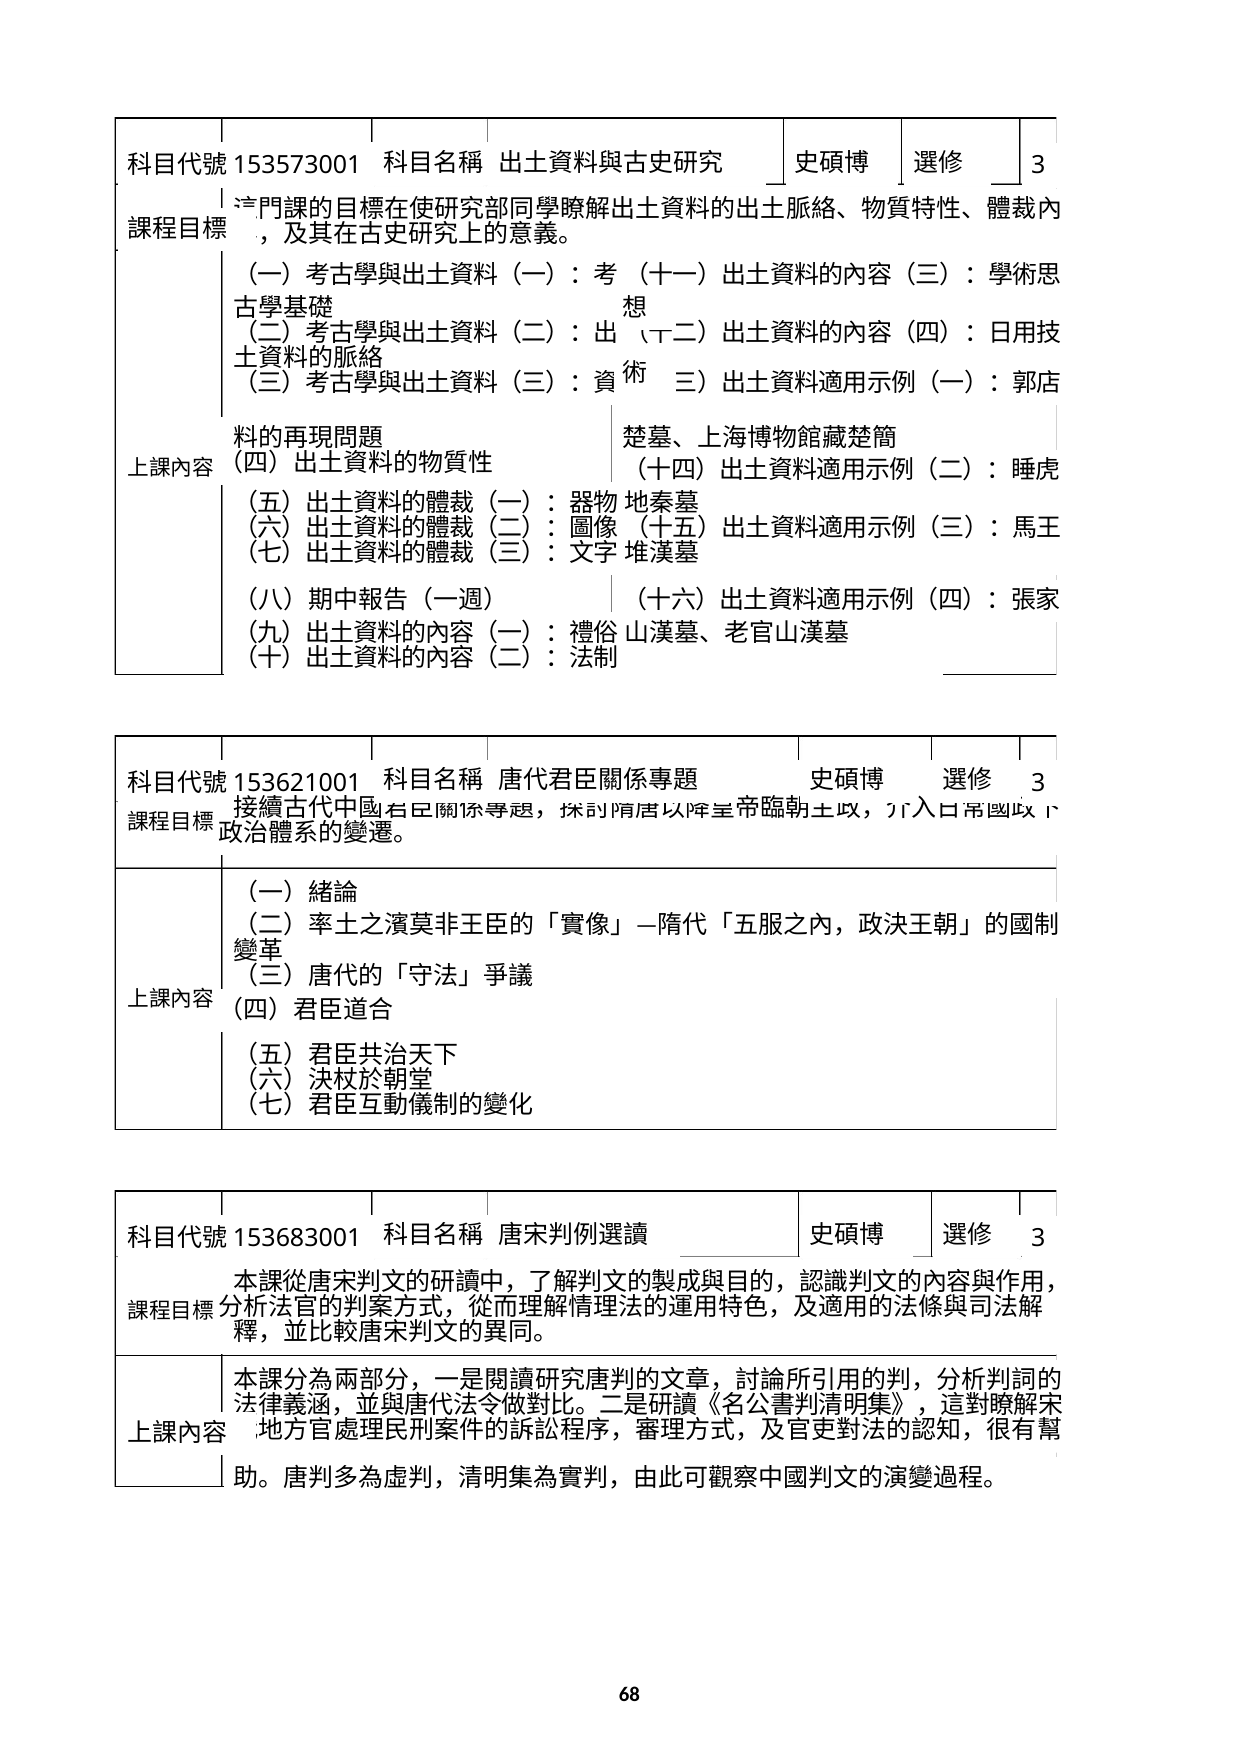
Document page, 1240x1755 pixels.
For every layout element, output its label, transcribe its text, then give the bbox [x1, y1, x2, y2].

text 課程目標 政治體系的變遷。 [127, 822, 1183, 847]
text 助。唐判多為虛判，清明集為實判，由此可觀察中國判文的演變過程。 [233, 1466, 1107, 1491]
text 本課分為兩部分，一是閱讀研究唐判的文章，討論所引用的判，分析判詞的 [233, 1369, 1193, 1394]
text （一）考古學與出土資料（一）：考 （十一）出土資料的內容（三）：學術思 [233, 263, 1193, 287]
picture [114, 735, 1057, 1130]
text （五）君臣共治天下 [233, 1044, 561, 1069]
text 接續古代中國君臣關係專題，探討隋唐以降皇帝臨朝主政，介入日常國政下 [233, 797, 1183, 822]
text 上課內容 [127, 1421, 247, 1446]
text （一）緒論 [312, 881, 323, 893]
text 科目代號 153683001 [127, 1224, 366, 1252]
text 想 [622, 296, 667, 321]
text （三）唐代的「守法」爭議 [233, 964, 1168, 989]
text 土資料的脈絡 [233, 346, 1193, 371]
text 3 [1031, 1224, 1063, 1252]
text 課程目標 分析法官的判案方式，從而理解情理法的運用特色，及適用的法條與司法解 [127, 1295, 1191, 1320]
text 選修 [942, 1224, 1012, 1249]
text 代地方官處理民刑案件的訴訟程序，審理方式，及官吏對法的認知，很有幫 [256, 1419, 1193, 1444]
text 科目代號 153573001 [127, 151, 366, 179]
text [738, 769, 800, 797]
text （十四）出土資料適用示例（二）：睡虎 [622, 458, 1122, 482]
text 選修 [913, 151, 983, 176]
text 容，及其在古史研究上的意義。 [256, 222, 1168, 247]
text 科目名稱 出土資料與古史研究 [383, 151, 758, 176]
text 變革 [233, 939, 1168, 964]
text （一）緒論 [233, 881, 254, 902]
text 史碩博 [809, 769, 904, 794]
text 這門課的目標在使研究部同學瞭解出土資料的出土脈絡、物質特性、體裁內 [233, 197, 1168, 222]
text [1072, 769, 1183, 797]
text [913, 769, 933, 797]
text 68 [619, 1681, 653, 1706]
text （三）考古學與出土資料（三）：資 （十三）出土資料適用示例（一）：郭店 [233, 371, 1193, 396]
text 史碩博 [794, 151, 889, 176]
text （七）君臣互動儀制的變化 [233, 1094, 561, 1119]
text （六）出土資料的體裁（二）：圖像 （十五）出土資料適用示例（三）：馬王 [233, 516, 1193, 541]
text （一）緒論 [324, 881, 378, 902]
text （五）出土資料的體裁（一）：器物 地秦墓 [233, 491, 1193, 516]
text （一）緒論 [252, 881, 289, 902]
text 3 [1031, 152, 1063, 179]
text （二）率土之濱莫非王臣的「實像」—隋代「五服之內，政決王朝」的國制 [233, 911, 1168, 939]
picture [114, 117, 1057, 675]
text 科目名稱 唐代君臣關係專題 [383, 769, 729, 794]
text 課程目標 [127, 217, 247, 242]
text （七）出土資料的體裁（三）：文字 堆漢墓 [233, 541, 1193, 566]
text （二）考古學與出土資料（二）：出 （十二）出土資料的內容（四）：日用技 [233, 321, 1193, 346]
text 史碩博 [809, 1224, 904, 1249]
text （十六）出土資料適用示例（四）：張家 [622, 589, 1122, 614]
text 本課從唐宋判文的研讀中，了解判文的製成與目的，認識判文的內容與作用， [233, 1270, 1191, 1295]
text 科目名稱 唐宋判例選讀 [383, 1224, 671, 1249]
picture [943, 622, 1057, 675]
text 上課內容 （四）君臣道合 [127, 998, 433, 1023]
text （十）出土資料的內容（二）：法制 [233, 646, 934, 671]
text 料的再現問題 [233, 426, 548, 451]
text （八）期中報告（一週） [233, 589, 532, 612]
text [676, 296, 1193, 321]
text 選修 [942, 769, 1012, 794]
text 3 [1031, 769, 1063, 797]
text 法律義涵，並與唐代法令做對比。二是研讀《名公書判清明集》，這對瞭解宋 [245, 1394, 1193, 1419]
text 釋，並比較唐宋判文的異同。 [233, 1320, 1191, 1345]
text 科目代號 153621001 [127, 769, 374, 797]
text 術 [622, 361, 667, 386]
picture [114, 1190, 1057, 1487]
text 上課內容 （四）出土資料的物質性 [127, 451, 548, 476]
text （一）緒論 [287, 881, 321, 902]
text 古學基礎 [233, 296, 614, 321]
text 楚墓、上海博物館藏楚簡 [622, 426, 921, 450]
text （九）出土資料的內容（一）：禮俗 山漢墓、老官山漢墓 [233, 621, 934, 646]
text （六）決杖於朝堂 [233, 1069, 561, 1094]
